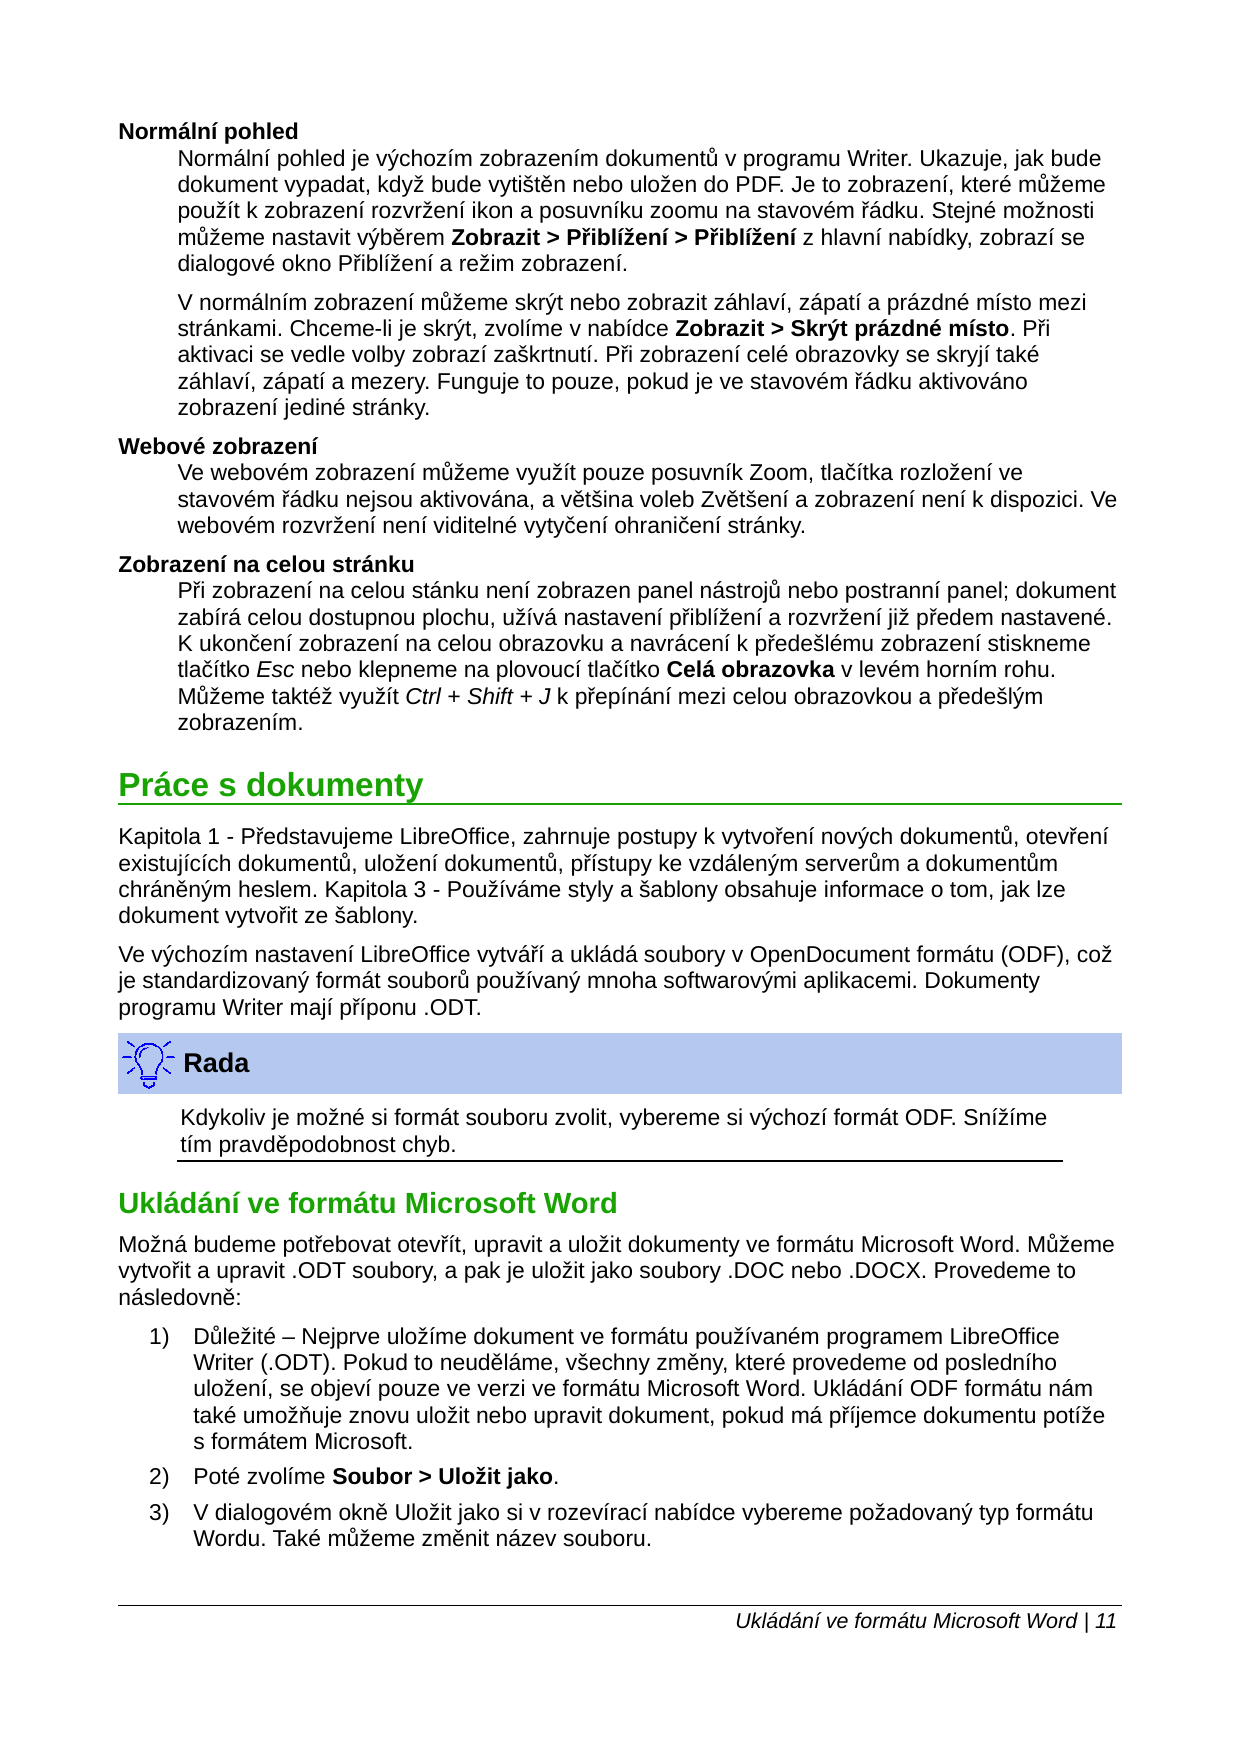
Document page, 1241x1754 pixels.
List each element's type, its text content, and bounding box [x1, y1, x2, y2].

list Důležité – Nejprve uložíme dokument ve formátu používaném programem LibreOffice Writer (.ODT). Pokud to neuděláme, všechny změny, které provedeme od posledního uložení, se objeví pouze ve verzi ve formátu Microsoft Word. Ukládání ODF formátu nám také umožňuje znovu uložit nebo upravit dokument, pokud má příjemce dokumentu potíže s formátem Microsoft. [169, 1323, 1122, 1454]
text Kdykoliv je možné si formát souboru zvolit, vybereme si výchozí formát ODF. Snížíme tím pravděpodobnost chyb. [177, 1101, 1063, 1160]
text Normální pohled [118, 118, 1122, 144]
subtitle Rada [118, 1033, 1122, 1094]
text Ve webovém zobrazení můžeme využít pouze posuvník Zoom, tlačítka rozložení ve stavovém řádku nejsou aktivována, a většina voleb Zvětšení a zobrazení není k dispozici. Ve webovém rozvržení není viditelné vytyčení ohraničení stránky. [177, 459, 1122, 538]
text Ve výchozím nastavení LibreOffice vytváří a ukládá soubory v OpenDocument formátu (ODF), což je standardizovaný formát souborů používaný mnoha softwarovými aplikacemi. Dokumenty programu Writer mají příponu .ODT. [118, 941, 1122, 1020]
list Poté zvolíme Soubor > Uložit jako. [169, 1463, 1122, 1489]
text Zobrazení na celou stránku [118, 551, 1122, 577]
text Při zobrazení na celou stánku není zobrazen panel nástrojů nebo postranní panel; dokument zabírá celou dostupnou plochu, užívá nastavení přiblížení a rozvržení již předem nastavené. K ukončení zobrazení na celou obrazovku a navrácení k předešlému zobrazení stiskneme tlačítko Esc nebo klepneme na plovoucí tlačítko Celá obrazovka v levém horním rohu. Můžeme taktéž využít Ctrl + Shift + J k přepínání mezi celou obrazovkou a předešlým zobrazením. [177, 577, 1122, 735]
list V dialogovém okně Uložit jako si v rozevírací nabídce vybereme požadovaný typ formátu Wordu. Také můžeme změnit název souboru. [169, 1498, 1122, 1551]
text Normální pohled je výchozím zobrazením dokumentů v programu Writer. Ukazuje, jak bude dokument vypadat, když bude vytištěn nebo uložen do PDF. Je to zobrazení, které můžeme použít k zobrazení rozvržení ikon a posuvníku zoomu na stavovém řádku. Stejné možnosti můžeme nastavit výběrem Zobrazit > Přiblížení > Přiblížení z hlavní nabídky, zobrazí se dialogové okno Přiblížení a režim zobrazení. [177, 144, 1122, 276]
text Webové zobrazení [118, 433, 1122, 459]
subtitle Ukládání ve formátu Microsoft Word [118, 1186, 1122, 1219]
text Možná budeme potřebovat otevřít, upravit a uložit dokumenty ve formátu Microsoft Word. Můžeme vytvořit a upravit .ODT soubory, a pak je uložit jako soubory .DOC nebo .DOCX. Provedeme to následovně: [118, 1231, 1122, 1310]
picture [119, 1033, 179, 1093]
subtitle Práce s dokumenty [118, 765, 1122, 803]
text Kapitola 1 - Představujeme LibreOffice, zahrnuje postupy k vytvoření nových dokumentů, otevření existujících dokumentů, uložení dokumentů, přístupy ke vzdáleným serverům a dokumentům chráněným heslem. Kapitola 3 - Používáme styly a šablony obsahuje informace o tom, jak lze dokument vytvořit ze šablony. [118, 823, 1122, 928]
text V normálním zobrazení můžeme skrýt nebo zobrazit záhlaví, zápatí a prázdné místo mezi stránkami. Chceme-li je skrýt, zvolíme v nabídce Zobrazit > Skrýt prázdné místo. Při aktivaci se vedle volby zobrazí zaškrtnutí. Při zobrazení celé obrazovky se skryjí také záhlaví, zápatí a mezery. Funguje to pouze, pokud je ve stavovém řádku aktivováno zobrazení jediné stránky. [177, 289, 1122, 421]
